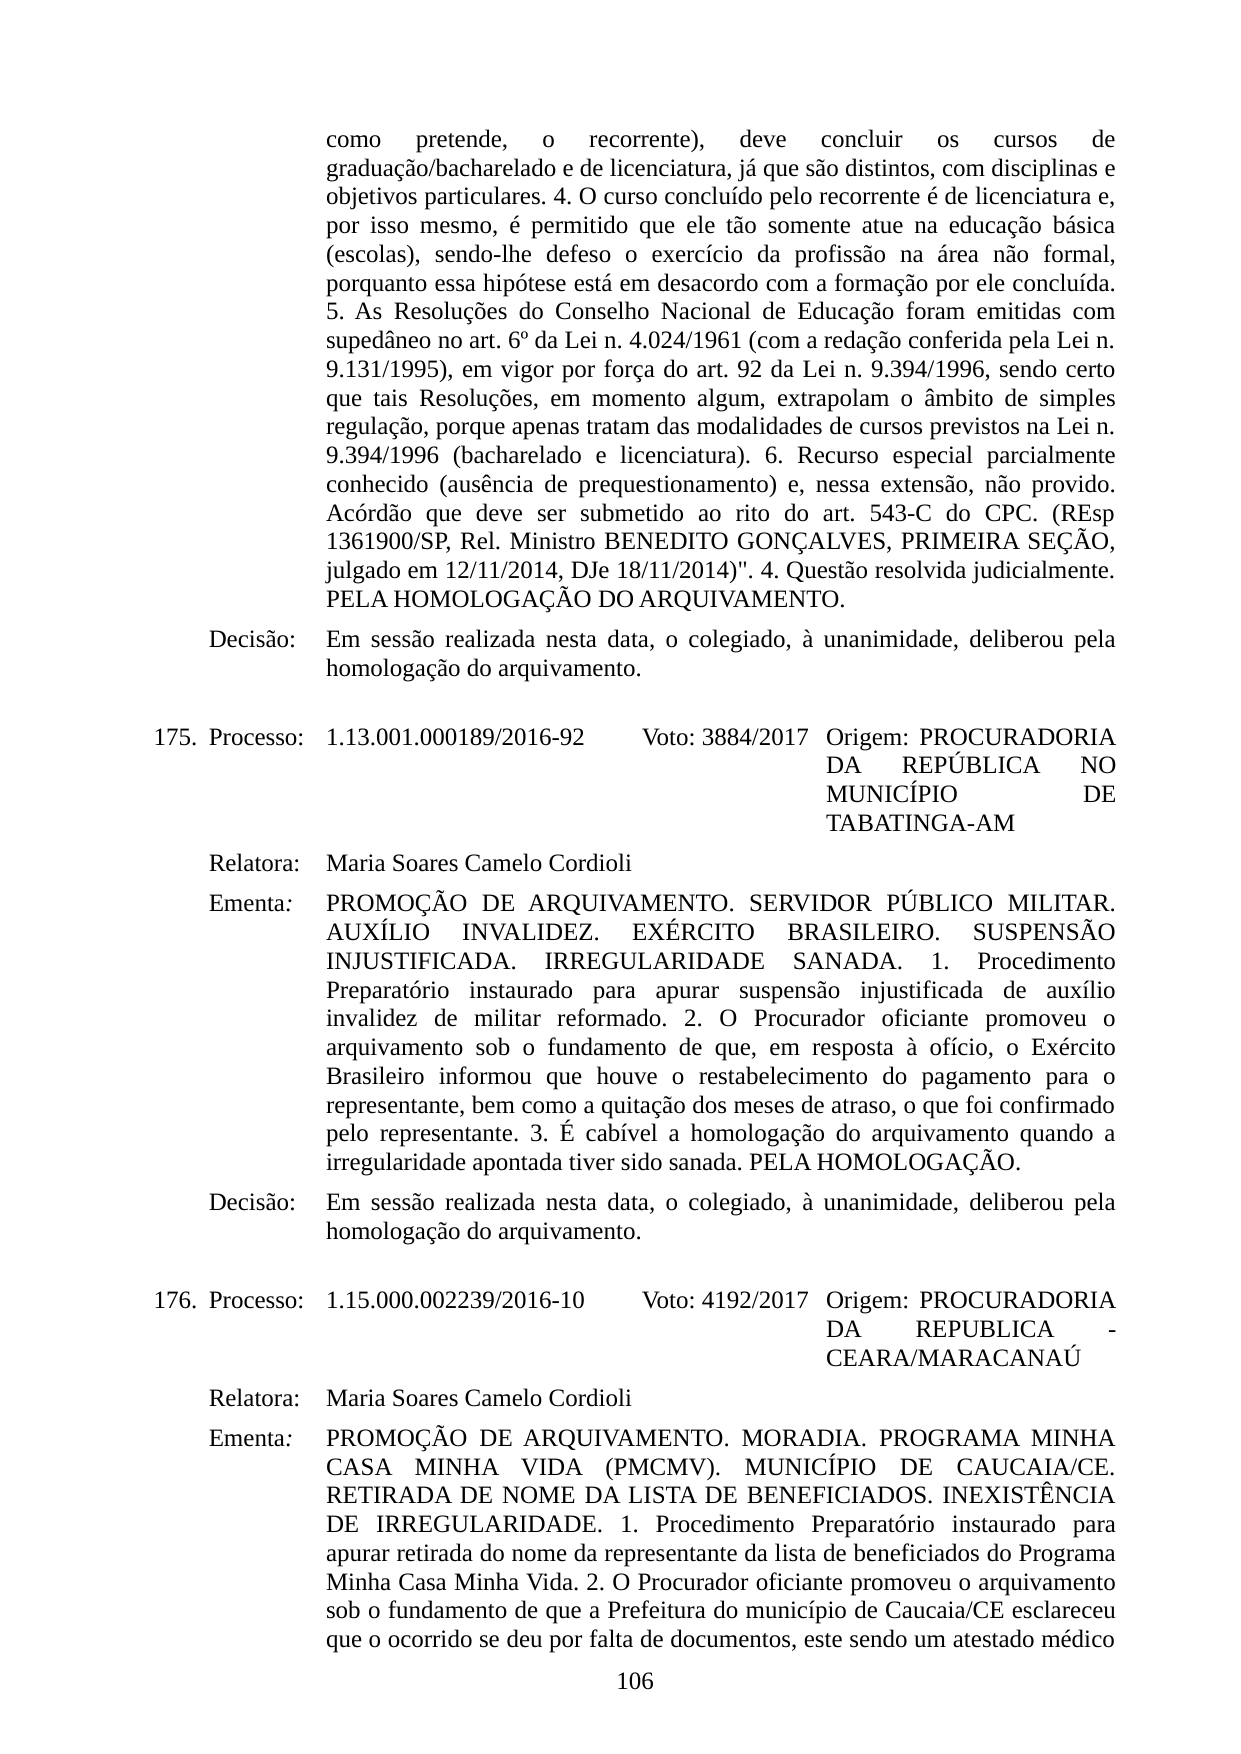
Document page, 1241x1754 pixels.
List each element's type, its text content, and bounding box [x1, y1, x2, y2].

table_cell como pretende, o recorrente), deve concluir os cursos de graduação/bacharelado e de licenciatura, já que são distintos, com disciplinas e objetivos particulares. 4. O curso concluído pelo recorrente é de licenciatura e, por isso mesmo, é permitido que ele tão somente atue na educação básica (escolas), sendo-lhe defeso o exercício da profissão na área não formal, porquanto essa hipótese está em desacordo com a formação por ele concluída. 5. As Resoluções do Conselho Nacional de Educação foram emitidas com supedâneo no art. 6º da Lei n. 4.024/1961 (com a redação conferida pela Lei n. 9.131/1995), em vigor por força do art. 92 da Lei n. 9.394/1996, sendo certo que tais Resoluções, em momento algum, extrapolam o âmbito de simples regulação, porque apenas tratam das modalidades de cursos previstos na Lei n. 9.394/1996 (bacharelado e licenciatura). 6. Recurso especial parcialmente conhecido (ausência de prequestionamento) e, nessa extensão, não provido. Acórdão que deve ser submetido ao rito do art. 543-C do CPC. (REsp 1361900/SP, Rel. Ministro BENEDITO GONÇALVES, PRIMEIRA SEÇÃO, julgado em 12/11/2014, DJe 18/11/2014)". 4. Questão resolvida judicialmente. PELA HOMOLOGAÇÃO DO ARQUIVAMENTO. [320, 118, 1122, 618]
table_cell Em sessão realizada nesta data, o colegiado, à unanimidade, deliberou pela homologação do arquivamento. [320, 1182, 1122, 1251]
table_cell Maria Soares Camelo Cordioli [320, 843, 1122, 883]
table_cell Ementa: [203, 883, 320, 1182]
table_cell Decisão: [203, 1182, 320, 1251]
table_cell Em sessão realizada nesta data, o colegiado, à unanimidade, deliberou pela homologação do arquivamento. [320, 618, 1122, 687]
table_cell [148, 1182, 203, 1251]
table_cell Maria Soares Camelo Cordioli [320, 1377, 1122, 1417]
table_cell PROMOÇÃO DE ARQUIVAMENTO. MORADIA. PROGRAMA MINHA CASA MINHA VIDA (PMCMV). MUNICÍPIO DE CAUCAIA/CE. RETIRADA DE NOME DA LISTA DE BENEFICIADOS. INEXISTÊNCIA DE IRREGULARIDADE. 1. Procedimento Preparatório instaurado para apurar retirada do nome da representante da lista de beneficiados do Programa Minha Casa Minha Vida. 2. O Procurador oficiante promoveu o arquivamento sob o fundamento de que a Prefeitura do município de Caucaia/CE esclareceu que o ocorrido se deu por falta de documentos, este sendo um atestado médico [320, 1417, 1122, 1659]
table_header Processo: [203, 716, 320, 842]
table_cell Ementa: [203, 1417, 320, 1659]
table_header Origem: PROCURADORIA DA REPUBLICA - CEARA/MARACANAÚ [820, 1279, 1122, 1377]
table_header Origem: PROCURADORIA DA REPÚBLICA NO MUNICÍPIO DE TABATINGA-AM [820, 716, 1122, 842]
table_cell [148, 1377, 203, 1417]
table_cell [148, 843, 203, 883]
table_cell [203, 118, 320, 618]
table_cell [148, 1417, 203, 1659]
table_header Voto: 3884/2017 [636, 716, 820, 842]
table_cell Relatora: [203, 843, 320, 883]
table_cell [148, 618, 203, 687]
table_header 175. [148, 716, 203, 842]
table_cell [148, 118, 203, 618]
table_cell [148, 883, 203, 1182]
table_header 176. [148, 1279, 203, 1377]
table_cell PROMOÇÃO DE ARQUIVAMENTO. SERVIDOR PÚBLICO MILITAR. AUXÍLIO INVALIDEZ. EXÉRCITO BRASILEIRO. SUSPENSÃO INJUSTIFICADA. IRREGULARIDADE SANADA. 1. Procedimento Preparatório instaurado para apurar suspensão injustificada de auxílio invalidez de militar reformado. 2. O Procurador oficiante promoveu o arquivamento sob o fundamento de que, em resposta à ofício, o Exército Brasileiro informou que houve o restabelecimento do pagamento para o representante, bem como a quitação dos meses de atraso, o que foi confirmado pelo representante. 3. É cabível a homologação do arquivamento quando a irregularidade apontada tiver sido sanada. PELA HOMOLOGAÇÃO. [320, 883, 1122, 1182]
table_header Processo: [203, 1279, 320, 1377]
table_cell Decisão: [203, 618, 320, 687]
table_header 1.13.001.000189/2016-92 [320, 716, 636, 842]
table_header Voto: 4192/2017 [636, 1279, 820, 1377]
table_header 1.15.000.002239/2016-10 [320, 1279, 636, 1377]
table_cell Relatora: [203, 1377, 320, 1417]
